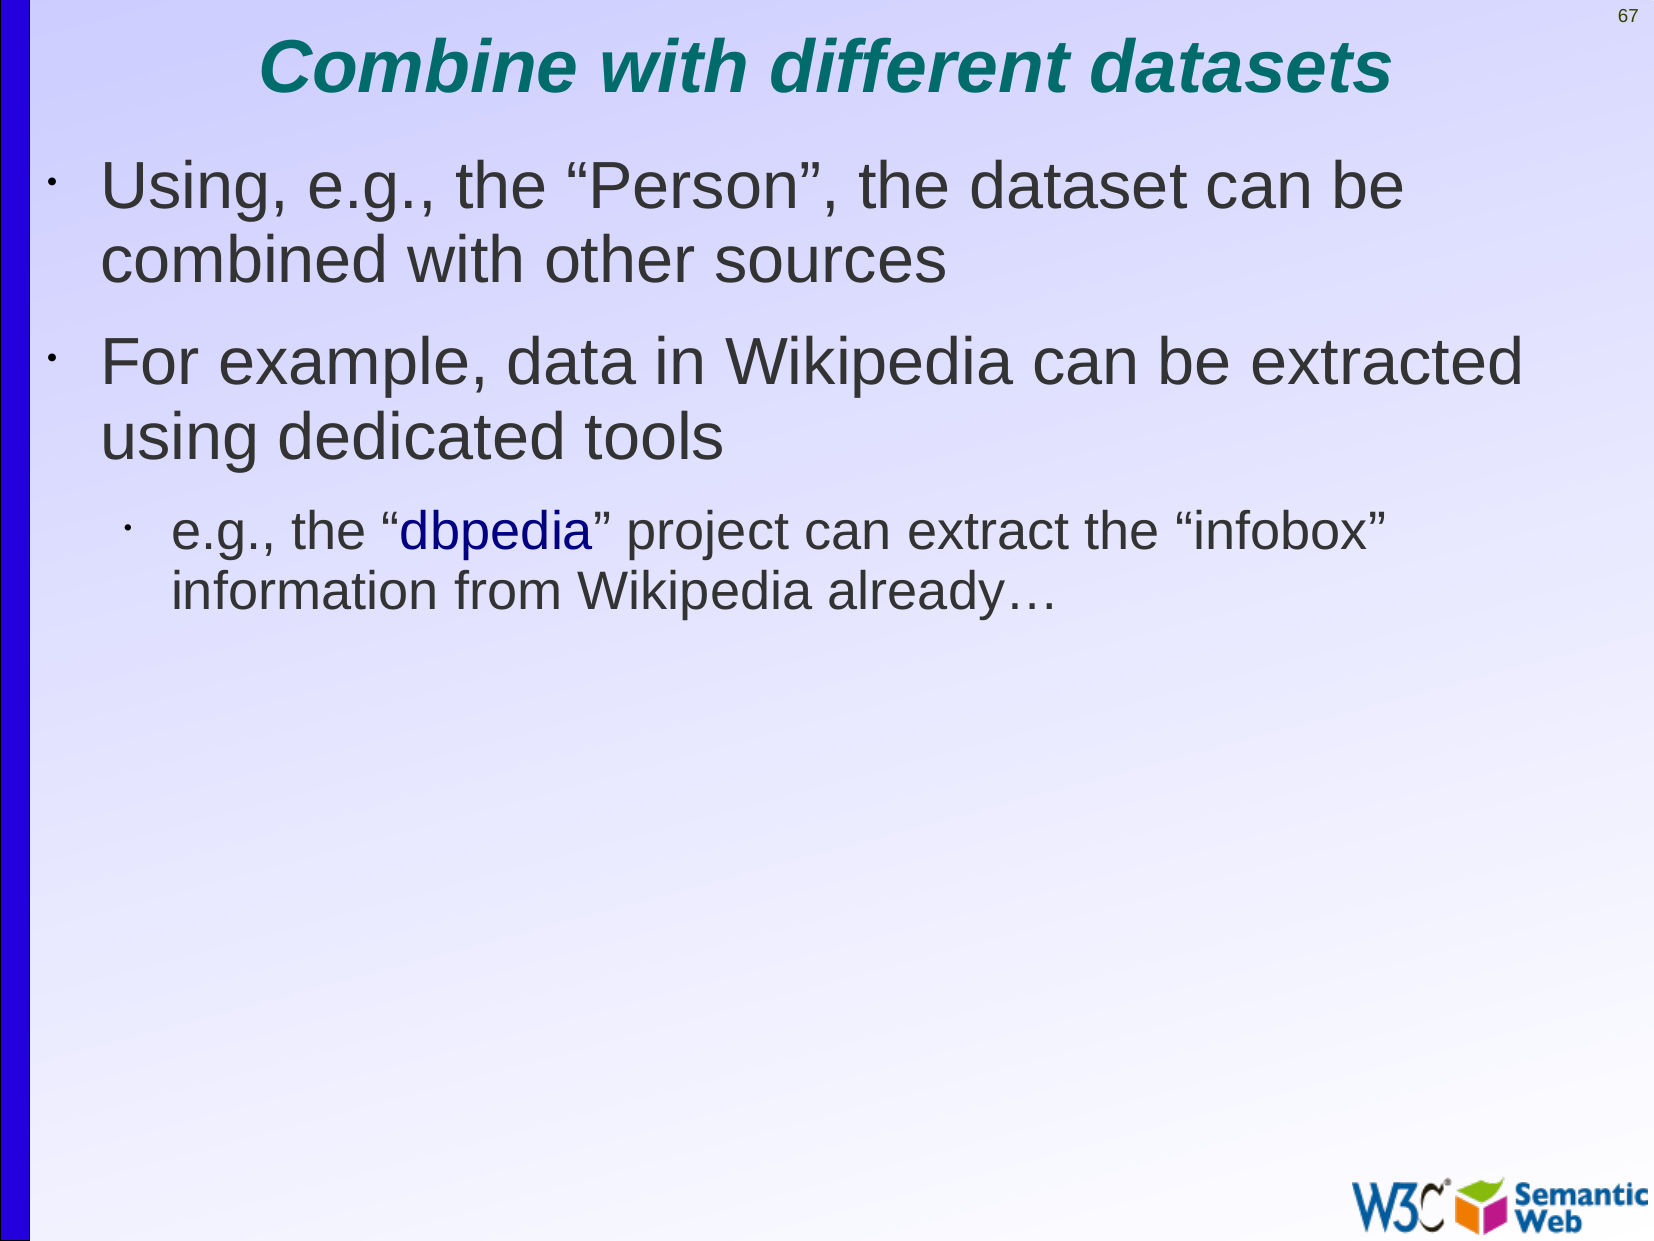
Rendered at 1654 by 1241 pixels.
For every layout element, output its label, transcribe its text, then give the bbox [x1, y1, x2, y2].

list Using, e.g., the “Person”, the dataset can be combined with other sources For example, data in Wikipedia can be extracted using dedicated tools e.g., the “dbpedia” project can extract the “infobox” information from Wikipedia already… [29, 147, 1624, 1134]
title Combine with different datasets [0, 5, 1654, 125]
picture [1352, 1175, 1648, 1235]
